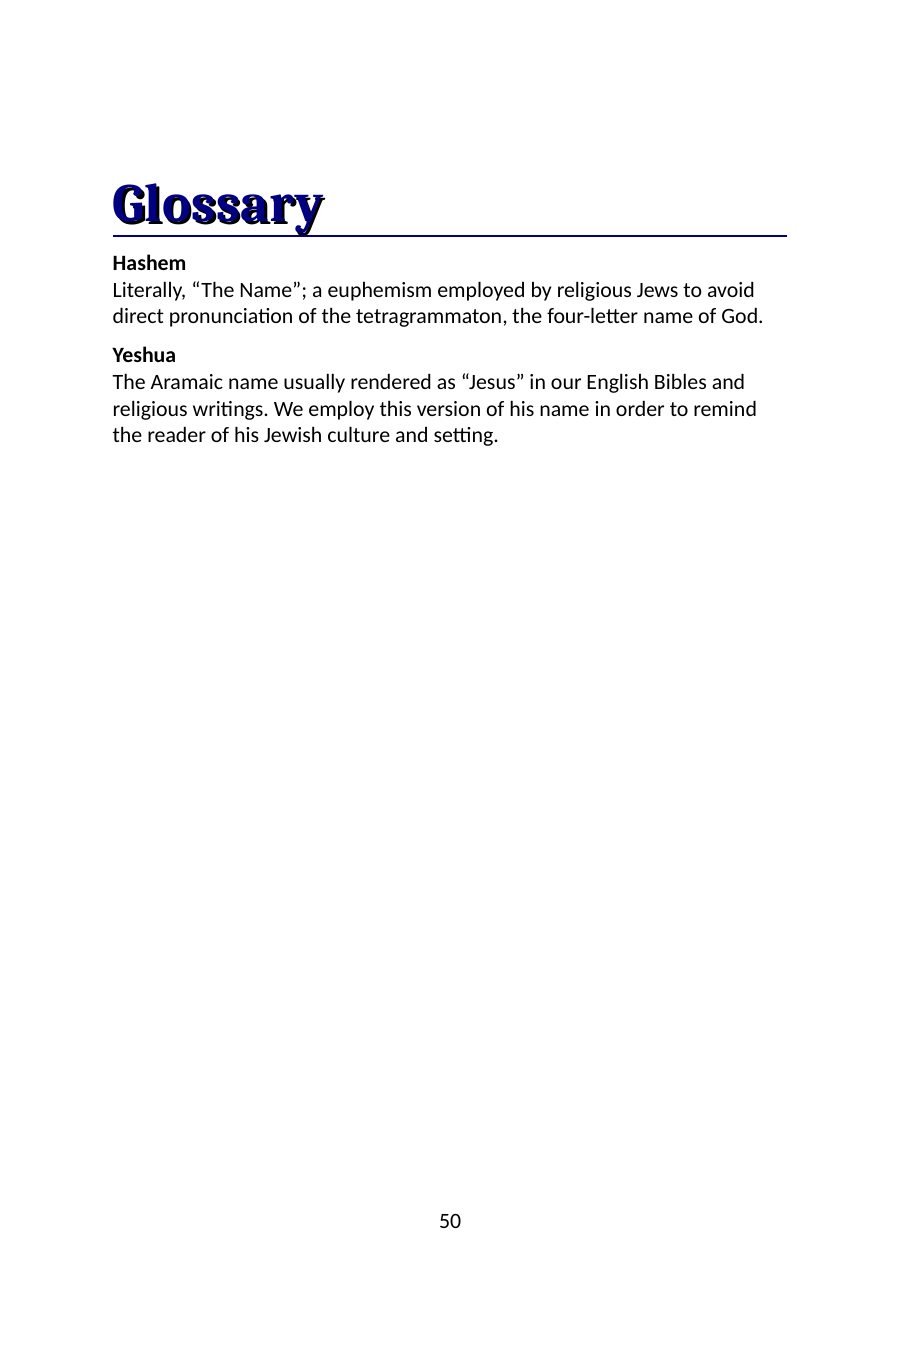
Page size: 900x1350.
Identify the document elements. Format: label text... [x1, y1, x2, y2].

text Yeshua The Aramaic name usually rendered as “Jesus” in our English Bibles and religious writings. We employ this version of his name in order to remind the reader of his Jewish culture and setting. [112, 341, 787, 448]
title Glossary [112, 173, 787, 237]
text Hashem Literally, “The Name”; a euphemism employed by religious Jews to avoid direct pronunciation of the tetragrammaton, the four-letter name of God. [112, 249, 787, 329]
